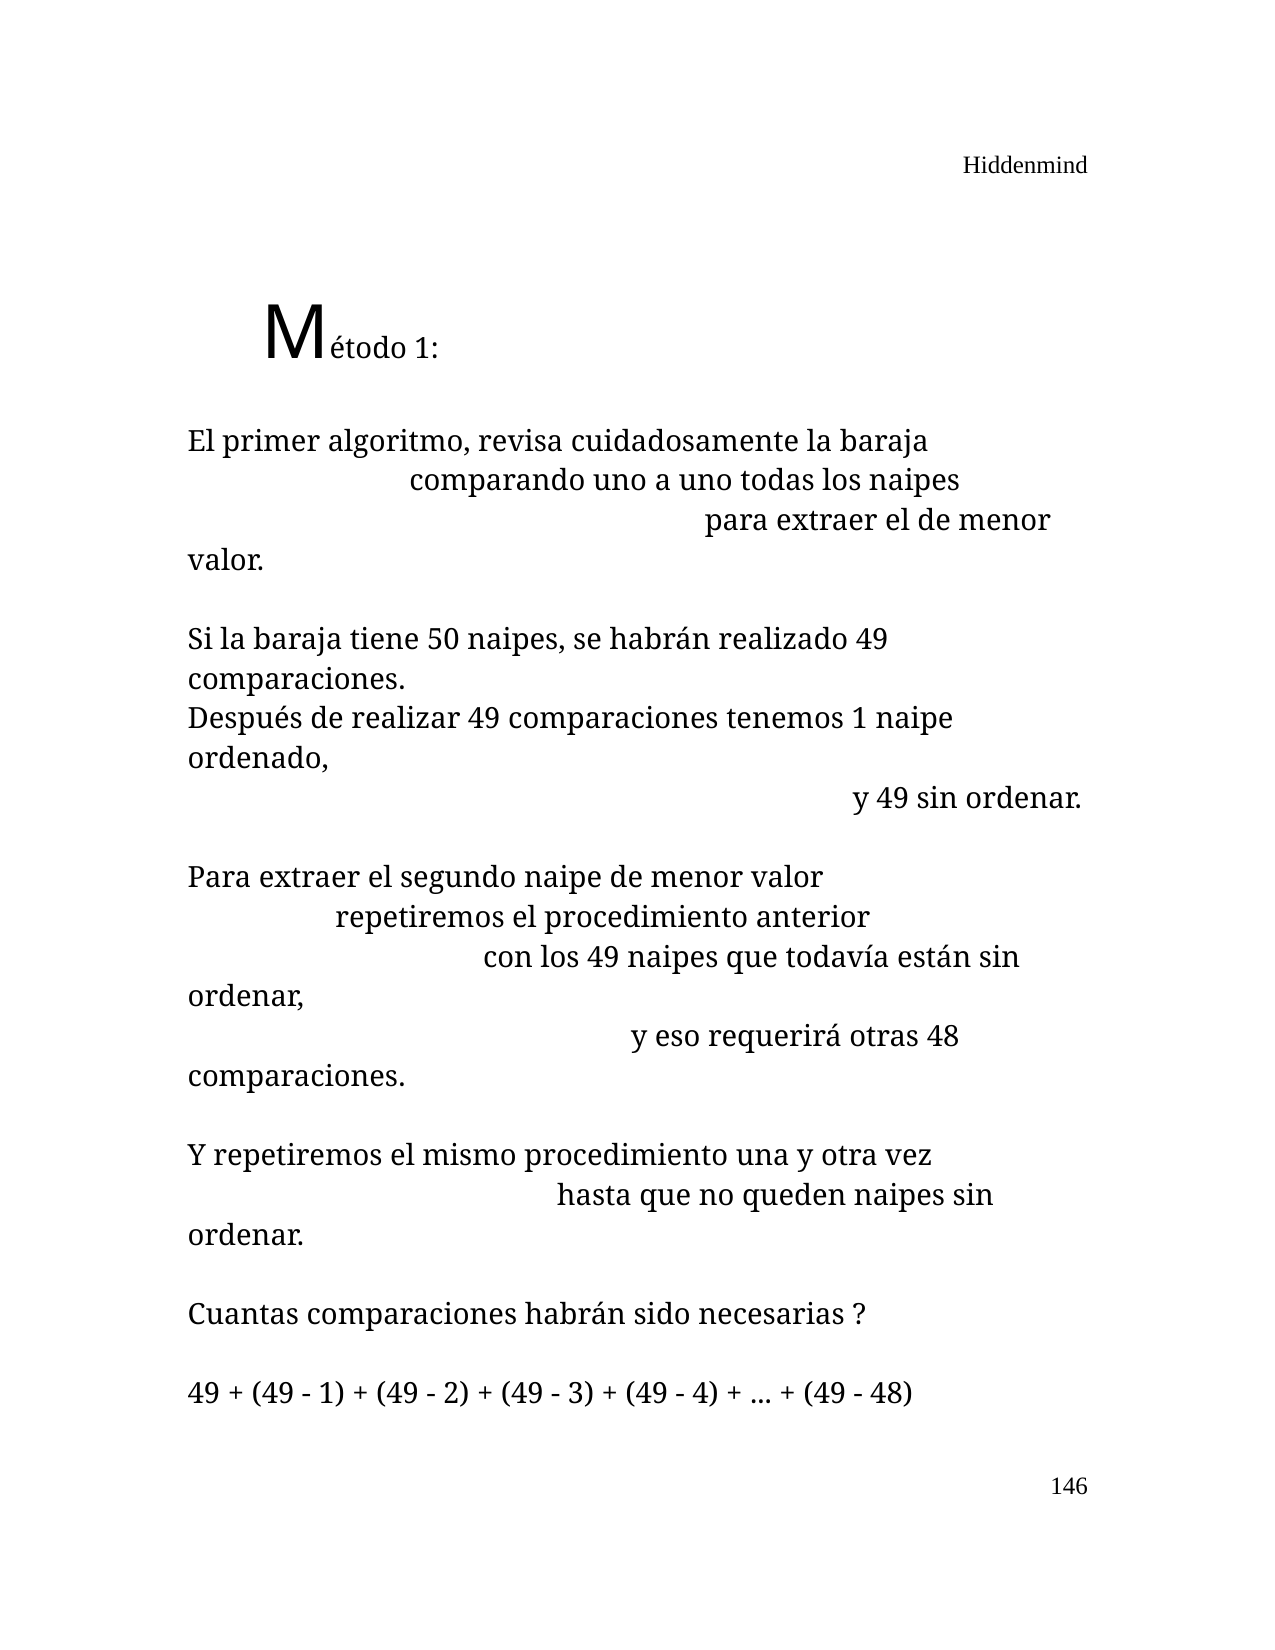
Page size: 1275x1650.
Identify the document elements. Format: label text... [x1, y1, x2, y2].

text para extraer el de menor valor. [187, 499, 1087, 579]
text Si la baraja tiene 50 naipes, se habrán realizado 49 comparaciones. [187, 618, 1087, 698]
text y eso requerirá otras 48 comparaciones. [187, 1015, 1087, 1095]
text El primer algoritmo, revisa cuidadosamente la baraja [187, 420, 1087, 460]
text y 49 sin ordenar. [187, 777, 1087, 817]
text Para extraer el segundo naipe de menor valor [187, 857, 1087, 896]
text repetiremos el procedimiento anterior [187, 896, 1087, 936]
text 49 + (49 - 1) + (49 - 2) + (49 - 3) + (49 - 4) + ... + (49 - 48) [187, 1372, 1087, 1412]
text hasta que no queden naipes sin ordenar. [187, 1174, 1087, 1253]
text Cuantas comparaciones habrán sido necesarias ? [187, 1293, 1087, 1333]
text Método 1: [187, 278, 1087, 380]
text Y repetiremos el mismo procedimiento una y otra vez [187, 1134, 1087, 1174]
text Después de realizar 49 comparaciones tenemos 1 naipe ordenado, [187, 698, 1087, 777]
text comparando uno a uno todas los naipes [187, 460, 1087, 499]
text con los 49 naipes que todavía están sin ordenar, [187, 936, 1087, 1015]
